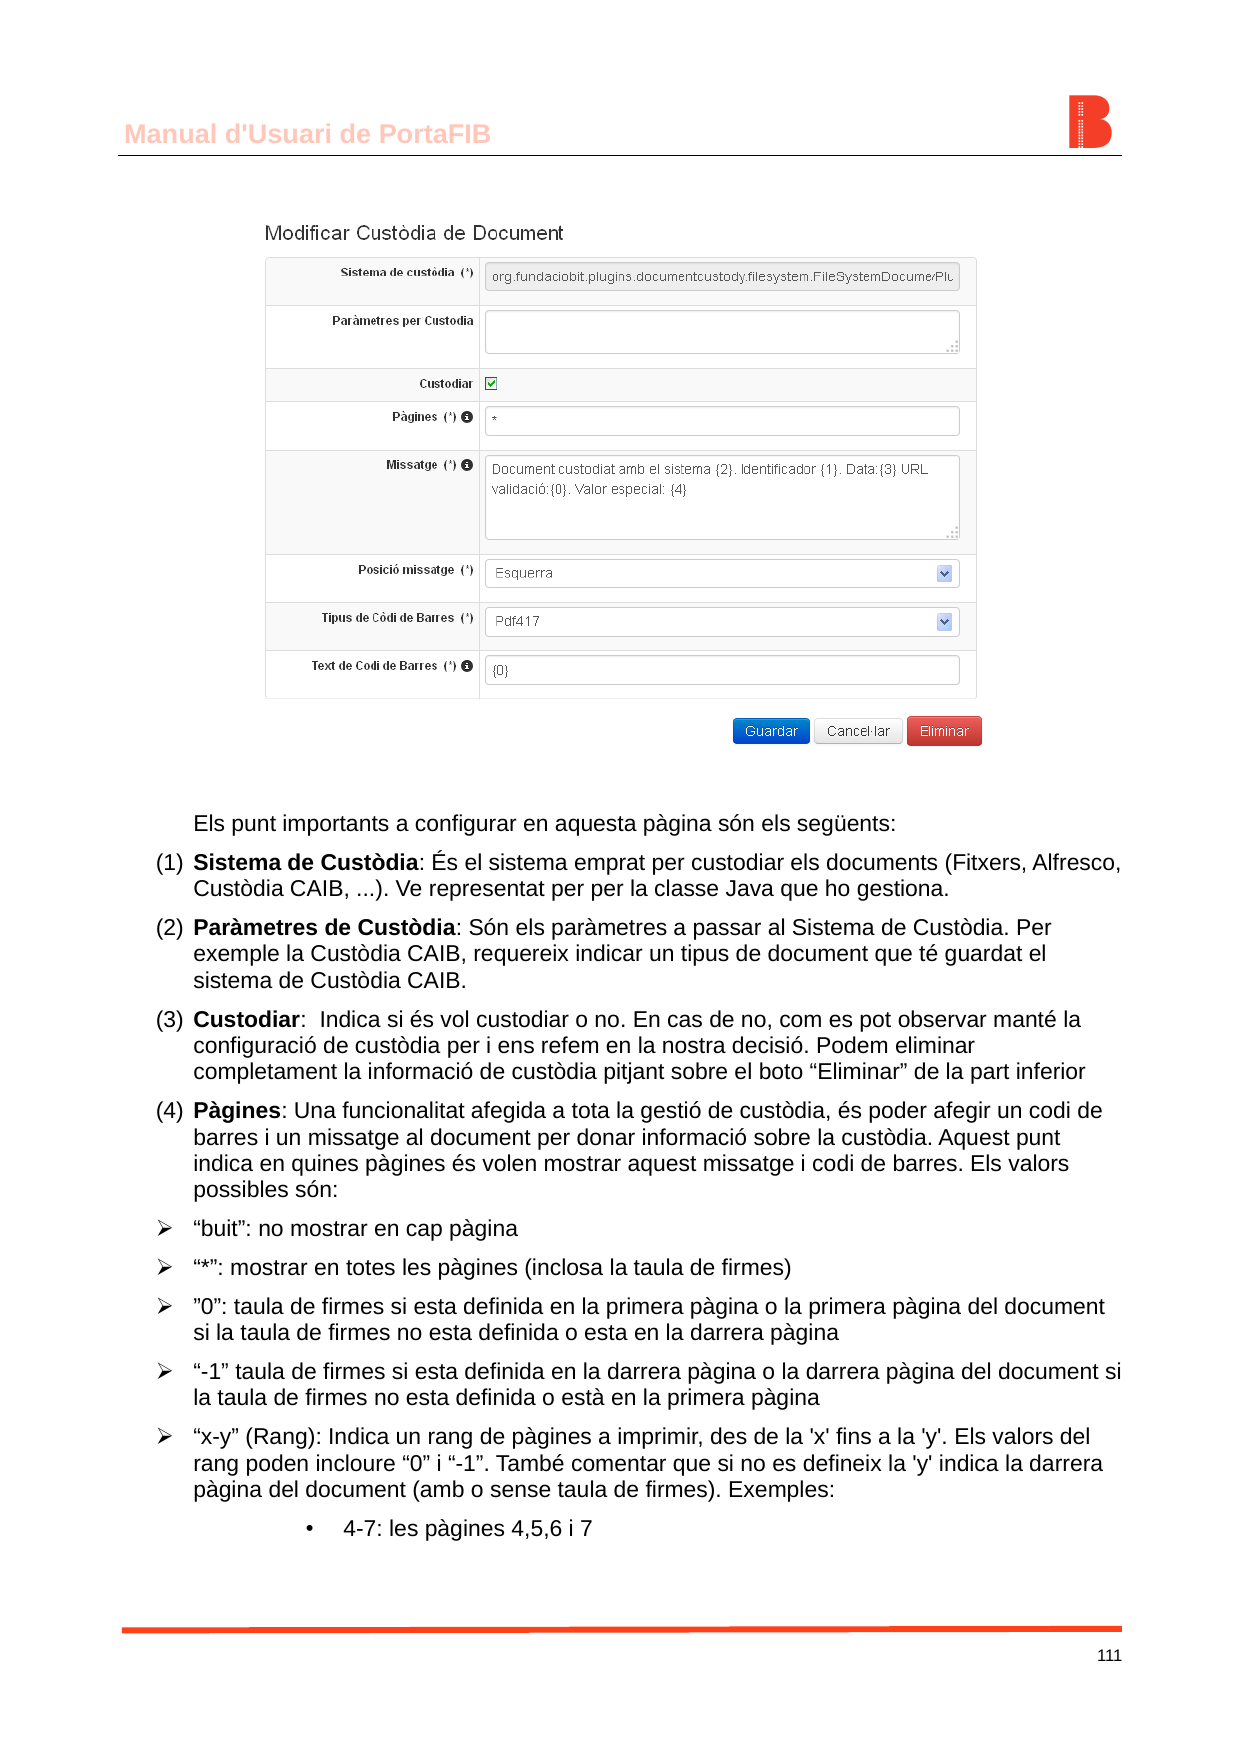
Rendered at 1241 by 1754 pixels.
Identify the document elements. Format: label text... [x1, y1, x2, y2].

list “buit”: no mostrar en cap pàgina [156, 1215, 1122, 1241]
picture [251, 215, 990, 759]
list “*”: mostrar en totes les pàgines (inclosa la taula de firmes) [156, 1254, 1122, 1280]
text Els punt importants a configurar en aquesta pàgina són els següents: [118, 810, 1122, 836]
list Custodiar: Indica si és vol custodiar o no. En cas de no, com es pot observar manté la configuració de custòdia per i ens refem en la nostra decisió. Podem eliminar completament la informació de custòdia pitjant sobre el boto “Eliminar” de la part inferior [156, 1006, 1122, 1085]
list “-1” taula de firmes si esta definida en la darrera pàgina o la darrera pàgina del document si la taula de firmes no esta definida o està en la primera pàgina [156, 1358, 1122, 1411]
list Sistema de Custòdia: És el sistema emprat per custodiar els documents (Fitxers, Alfresco, Custòdia CAIB, ...). Ve representat per per la classe Java que ho gestiona. [156, 849, 1122, 902]
list ”0”: taula de firmes si esta definida en la primera pàgina o la primera pàgina del document si la taula de firmes no esta definida o esta en la darrera pàgina [156, 1293, 1122, 1346]
list 4-7: les pàgines 4,5,6 i 7 [306, 1515, 1122, 1541]
list “x-y” (Rang): Indica un rang de pàgines a imprimir, des de la 'x' fins a la 'y'. Els valors del rang poden incloure “0” i “-1”. També comentar que si no es defineix la 'y' indica la darrera pàgina del document (amb o sense taula de firmes). Exemples: [156, 1423, 1122, 1502]
list Pàgines: Una funcionalitat afegida a tota la gestió de custòdia, és poder afegir un codi de barres i un missatge al document per donar informació sobre la custòdia. Aquest punt indica en quines pàgines és volen mostrar aquest missatge i codi de barres. Els valors possibles són: [156, 1097, 1122, 1203]
picture [1063, 94, 1117, 150]
list Paràmetres de Custòdia: Són els paràmetres a passar al Sistema de Custòdia. Per exemple la Custòdia CAIB, requereix indicar un tipus de document que té guardat el sistema de Custòdia CAIB. [156, 914, 1122, 993]
